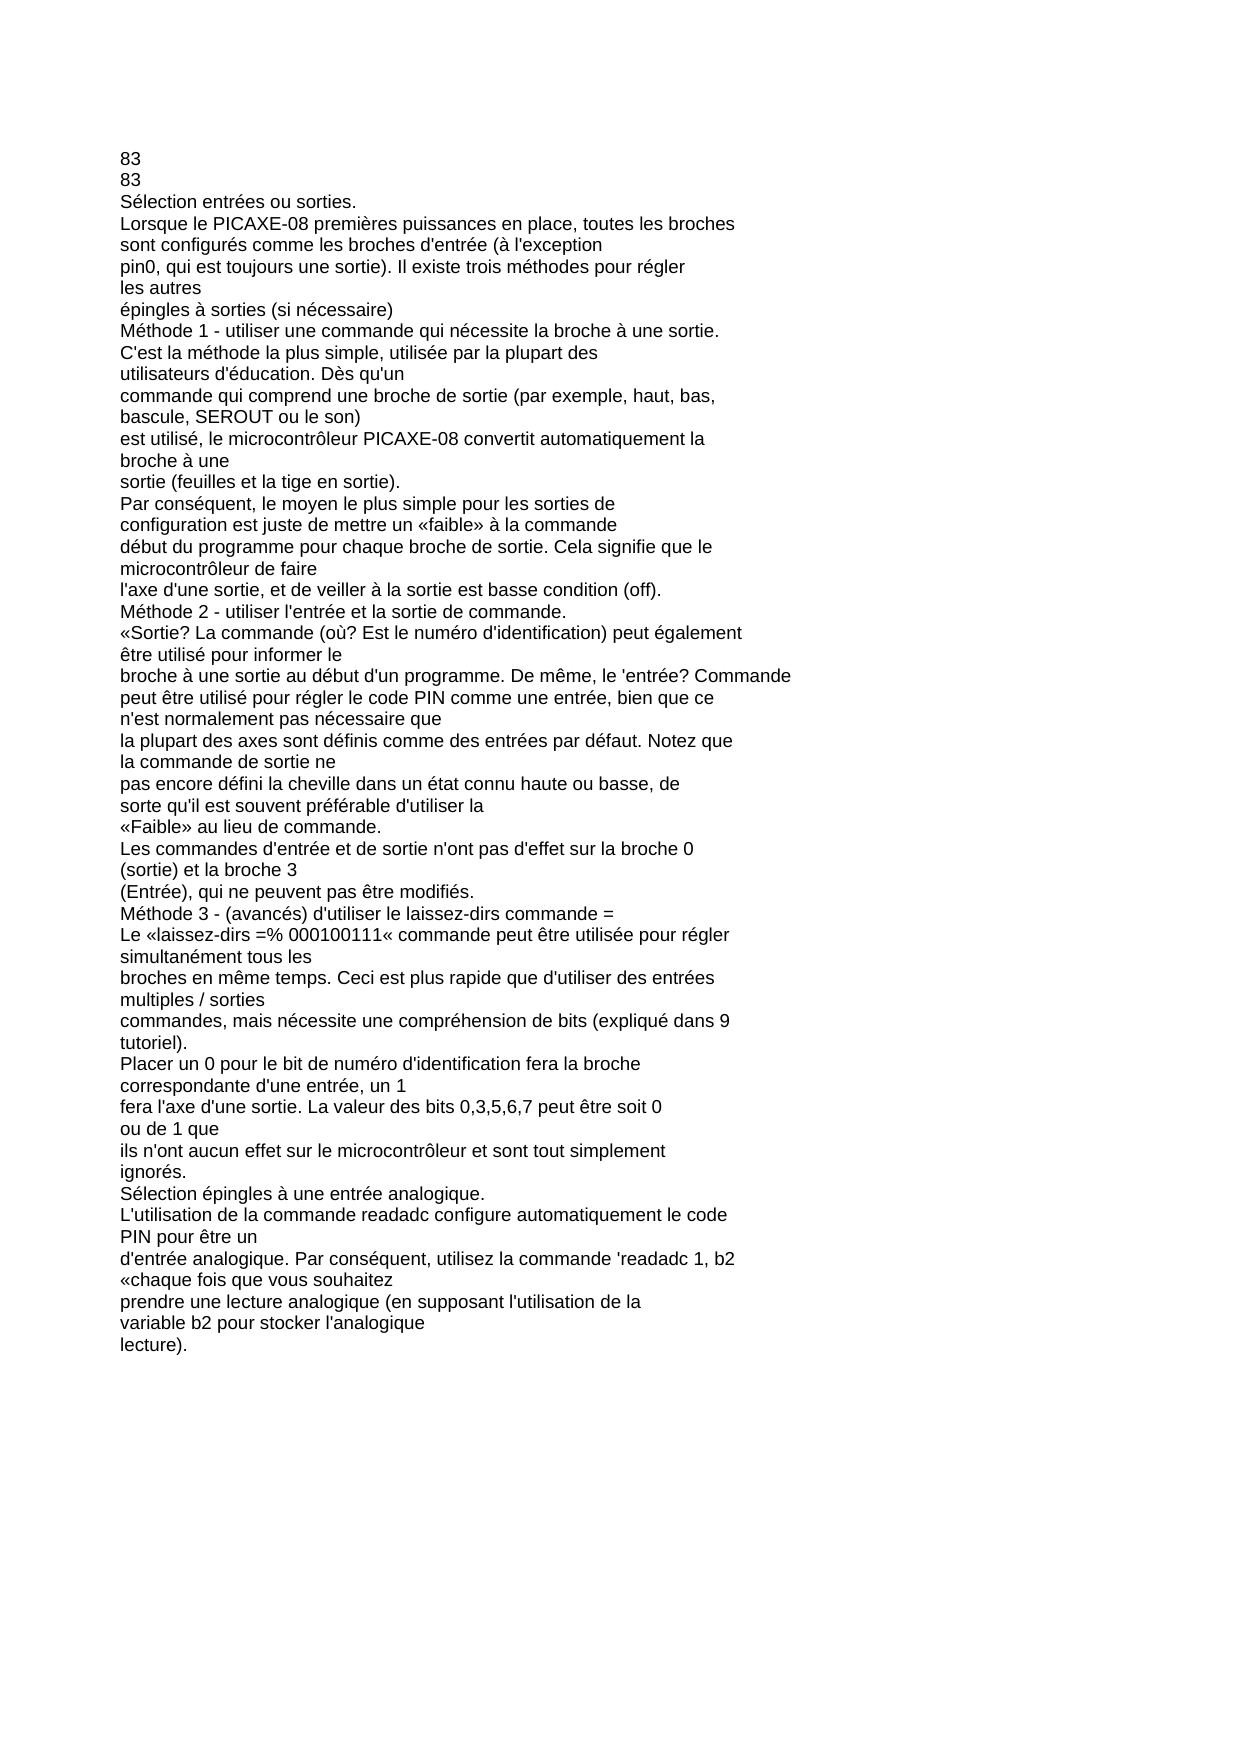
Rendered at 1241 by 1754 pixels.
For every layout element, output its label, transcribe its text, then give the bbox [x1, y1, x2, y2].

text «Faible» au lieu de commande. [120, 816, 1120, 838]
text Le «laissez-dirs =% 000100111« commande peut être utilisée pour régler [120, 924, 1120, 945]
text être utilisé pour informer le [120, 643, 1120, 665]
text prendre une lecture analogique (en supposant l'utilisation de la [120, 1290, 1120, 1312]
text la plupart des axes sont définis comme des entrées par défaut. Notez que [120, 730, 1120, 751]
text l'axe d'une sortie, et de veiller à la sortie est basse condition (off). [120, 579, 1120, 600]
text variable b2 pour stocker l'analogique [120, 1312, 1120, 1333]
text «chaque fois que vous souhaitez [120, 1269, 1120, 1290]
text broche à une sortie au début d'un programme. De même, le 'entrée? Commande [120, 665, 1120, 687]
text ils n'ont aucun effet sur le microcontrôleur et sont tout simplement [120, 1139, 1120, 1161]
text Par conséquent, le moyen le plus simple pour les sorties de [120, 493, 1120, 514]
text Sélection entrées ou sorties. [120, 191, 1120, 212]
text pin0, qui est toujours une sortie). Il existe trois méthodes pour régler [120, 255, 1120, 277]
text Placer un 0 pour le bit de numéro d'identification fera la broche [120, 1053, 1120, 1075]
text sortie (feuilles et la tige en sortie). [120, 471, 1120, 493]
text Les commandes d'entrée et de sortie n'ont pas d'effet sur la broche 0 [120, 838, 1120, 859]
text lecture). [120, 1333, 1120, 1355]
text broche à une [120, 449, 1120, 471]
text d'entrée analogique. Par conséquent, utilisez la commande 'readadc 1, b2 [120, 1247, 1120, 1269]
text configuration est juste de mettre un «faible» à la commande [120, 514, 1120, 536]
text n'est normalement pas nécessaire que [120, 708, 1120, 730]
text tutoriel). [120, 1032, 1120, 1053]
text peut être utilisé pour régler le code PIN comme une entrée, bien que ce [120, 687, 1120, 708]
text ignorés. [120, 1161, 1120, 1183]
text (sortie) et la broche 3 [120, 859, 1120, 881]
text «Sortie? La commande (où? Est le numéro d'identification) peut également [120, 622, 1120, 643]
text pas encore défini la cheville dans un état connu haute ou basse, de [120, 773, 1120, 794]
text simultanément tous les [120, 945, 1120, 967]
text Méthode 3 - (avancés) d'utiliser le laissez-dirs commande = [120, 902, 1120, 924]
text Sélection épingles à une entrée analogique. [120, 1183, 1120, 1204]
text la commande de sortie ne [120, 751, 1120, 773]
text (Entrée), qui ne peuvent pas être modifiés. [120, 881, 1120, 902]
text commandes, mais nécessite une compréhension de bits (expliqué dans 9 [120, 1010, 1120, 1032]
text microcontrôleur de faire [120, 557, 1120, 579]
text multiples / sorties [120, 988, 1120, 1010]
text PIN pour être un [120, 1226, 1120, 1247]
text broches en même temps. Ceci est plus rapide que d'utiliser des entrées [120, 967, 1120, 988]
text bascule, SEROUT ou le son) [120, 406, 1120, 428]
text utilisateurs d'éducation. Dès qu'un [120, 363, 1120, 385]
text sont configurés comme les broches d'entrée (à l'exception [120, 234, 1120, 255]
text commande qui comprend une broche de sortie (par exemple, haut, bas, [120, 385, 1120, 406]
text Lorsque le PICAXE-08 premières puissances en place, toutes les broches [120, 212, 1120, 234]
text correspondante d'une entrée, un 1 [120, 1075, 1120, 1096]
text Méthode 2 - utiliser l'entrée et la sortie de commande. [120, 600, 1120, 622]
text épingles à sorties (si nécessaire) [120, 298, 1120, 320]
text début du programme pour chaque broche de sortie. Cela signifie que le [120, 536, 1120, 557]
text sorte qu'il est souvent préférable d'utiliser la [120, 794, 1120, 816]
text est utilisé, le microcontrôleur PICAXE-08 convertit automatiquement la [120, 428, 1120, 449]
text fera l'axe d'une sortie. La valeur des bits 0,3,5,6,7 peut être soit 0 [120, 1096, 1120, 1118]
text ou de 1 que [120, 1118, 1120, 1139]
text L'utilisation de la commande readadc configure automatiquement le code [120, 1204, 1120, 1226]
text les autres [120, 277, 1120, 298]
text C'est la méthode la plus simple, utilisée par la plupart des [120, 342, 1120, 363]
text 83 [120, 148, 1120, 169]
text Méthode 1 - utiliser une commande qui nécessite la broche à une sortie. [120, 320, 1120, 342]
text 83 [120, 169, 1120, 191]
